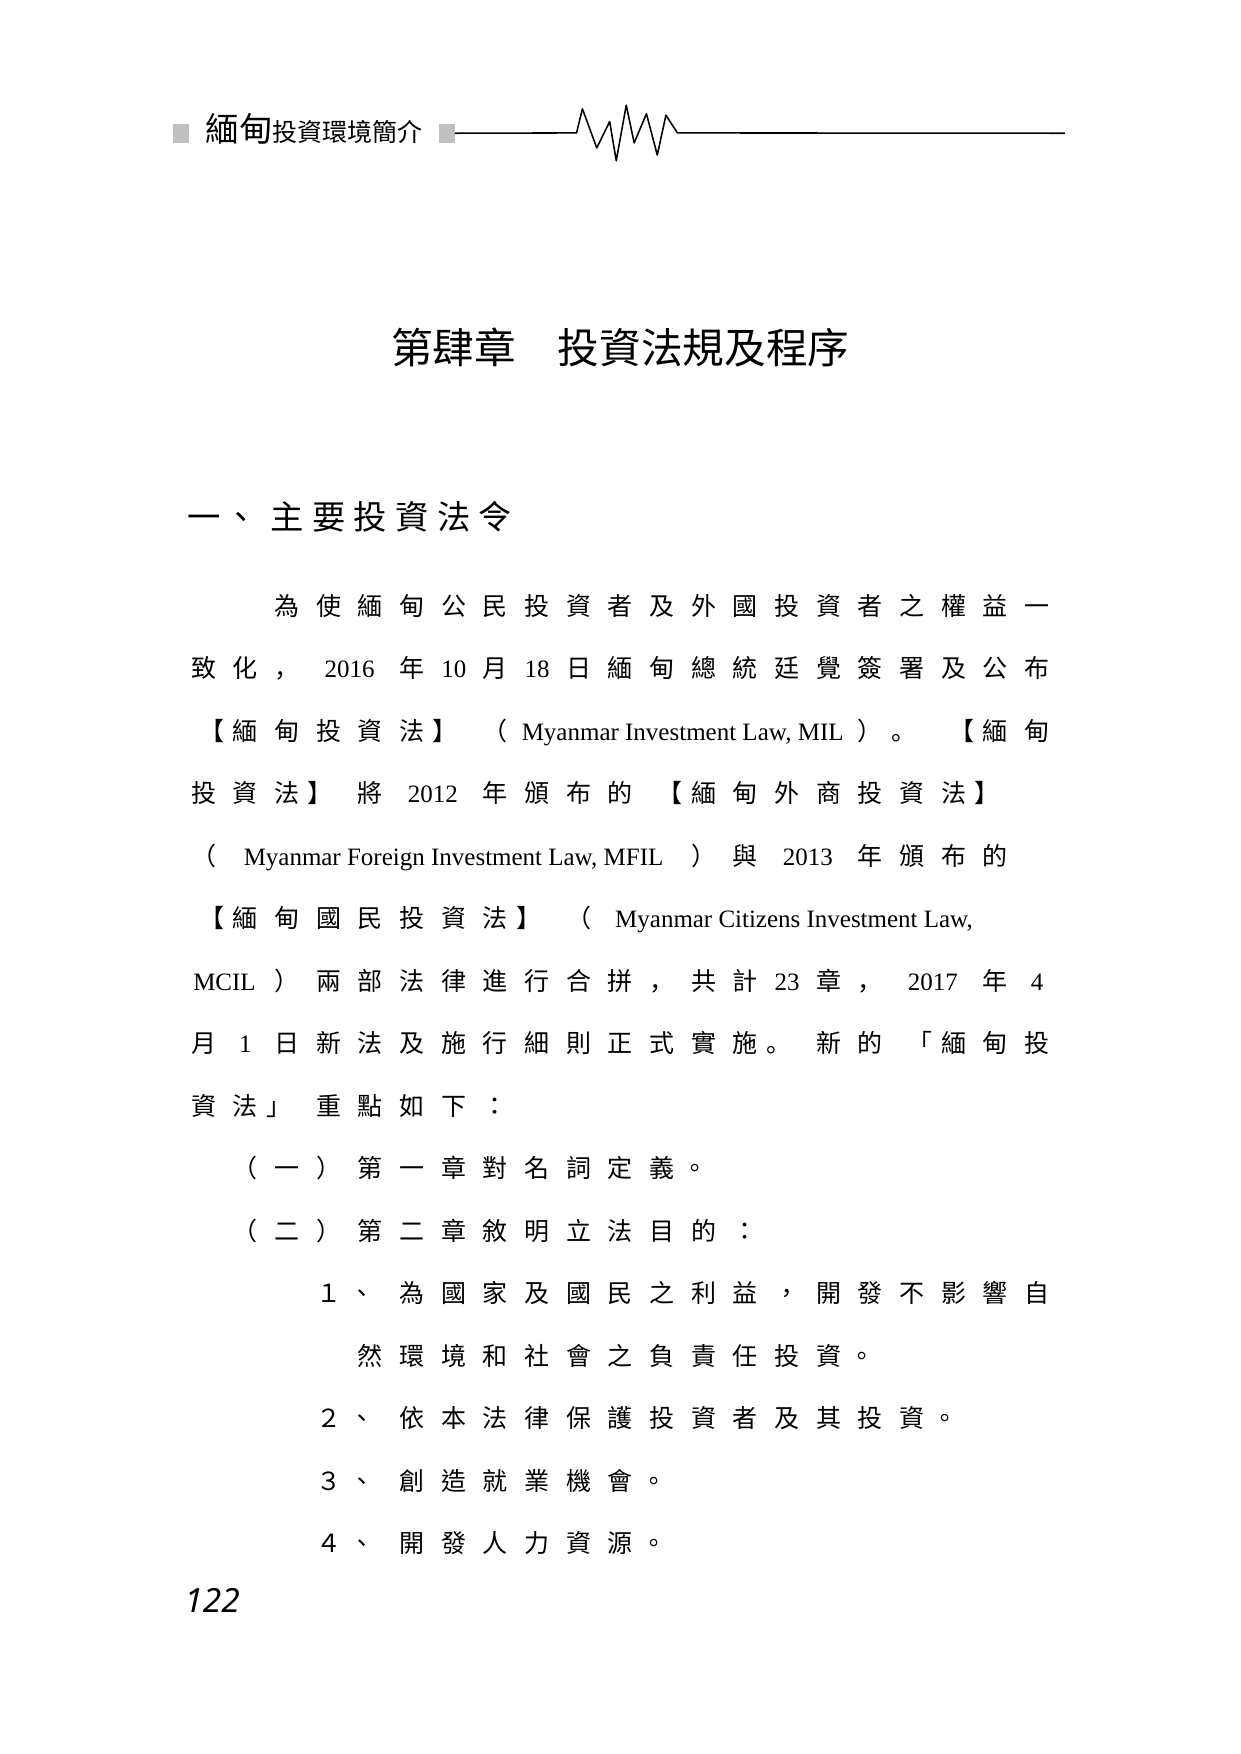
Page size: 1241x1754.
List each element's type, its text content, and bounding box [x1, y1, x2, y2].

text ２、依本法律保護投資者及其投資。 [281, 1375, 1058, 1438]
text （一）第一章對名詞定義。 [207, 1125, 1058, 1188]
text ３、創造就業機會。 [281, 1438, 1058, 1500]
text （二）第二章敘明立法目的： [207, 1188, 1058, 1250]
text 第肆章 投資法規及程序 [183, 304, 1058, 366]
text 一、主要投資法令 [183, 473, 1058, 536]
text 為使緬甸公民投資者及外國投資者之權益一致化，2016年10月18日緬甸總統廷覺簽署及公布【緬甸投資法】（Myanmar Investment Law, MIL）。【緬甸投資法】將2012年頒布的【緬甸外商投資法】（Myanmar Foreign Investment Law, MFIL）與2013年頒布的【緬甸國民投資法】（Myanmar Citizens Investment Law, MCIL）兩部法律進行合拼，共計23章，2017年4月1日新法及施行細則正式實施。新的「緬甸投資法」重點如下： [183, 563, 1058, 1125]
text ４、開發人力資源。 [281, 1500, 1058, 1563]
text １、為國家及國民之利益，開發不影響自然環境和社會之負責任投資。 [281, 1250, 1058, 1375]
